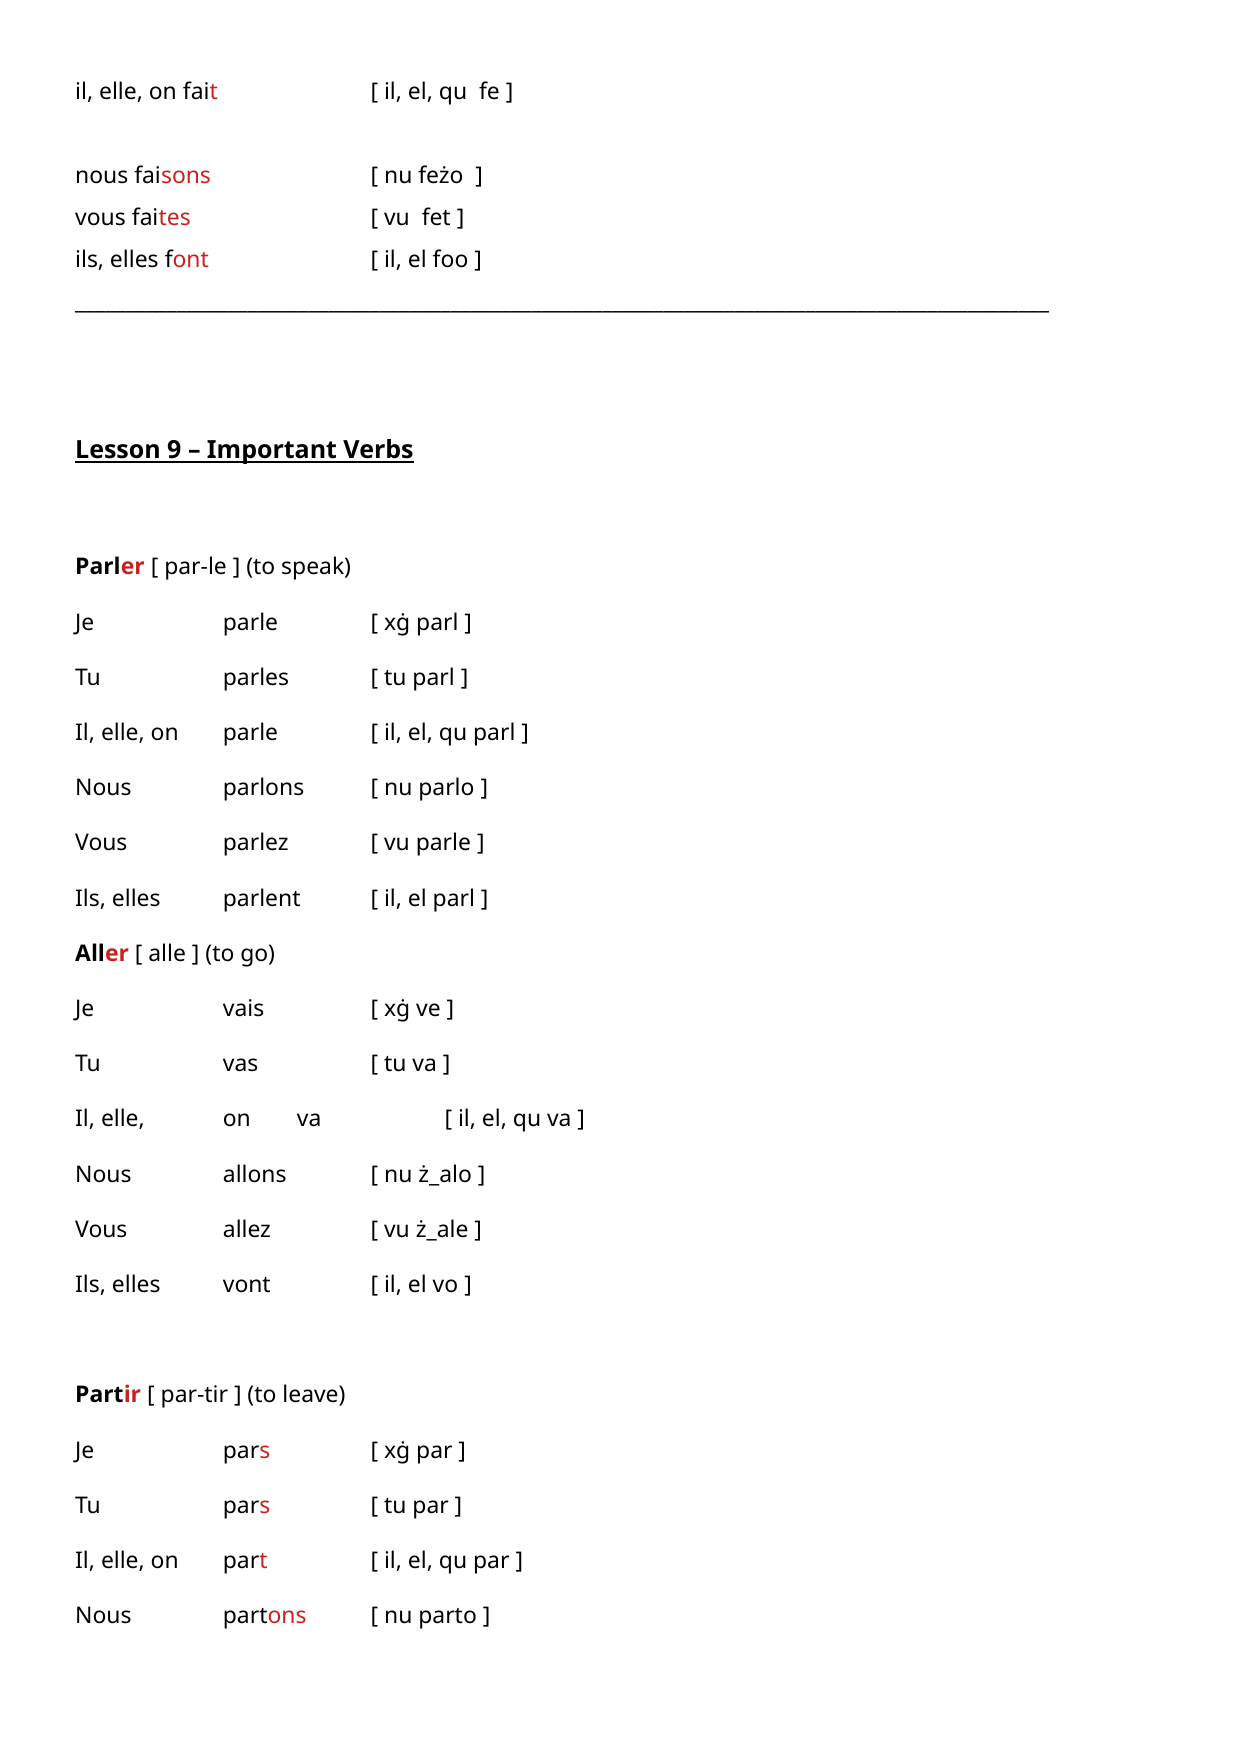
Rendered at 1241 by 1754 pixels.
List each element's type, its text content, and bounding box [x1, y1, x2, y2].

text Je pars [ xġ par ] [75, 1434, 1165, 1465]
text Lesson 9 – Important Verbs [75, 432, 1165, 466]
text vous faites [ vu fet ] [75, 201, 1165, 232]
text Tu pars [ tu par ] [75, 1489, 1165, 1520]
text Vous parlez [ vu parle ] [75, 826, 1165, 858]
text Ils, elles vont [ il, el vo ] [75, 1268, 1165, 1299]
text Il, elle, on part [ il, el, qu par ] [75, 1544, 1165, 1575]
text Il, elle, on va [ il, el, qu va ] [75, 1102, 1165, 1134]
text il, elle, on fait [ il, el, qu fe ] [75, 75, 1165, 106]
text Nous parlons [ nu parlo ] [75, 771, 1165, 802]
text ils, elles font [ il, el foo ] [75, 243, 1165, 274]
text Aller [ alle ] (to go) [75, 937, 1165, 968]
text Tu parles [ tu parl ] [75, 661, 1165, 692]
text ________________________________________________________________________________________________ [75, 285, 1165, 316]
text Nous partons [ nu parto ] [75, 1599, 1165, 1631]
text Il, elle, on parle [ il, el, qu parl ] [75, 716, 1165, 747]
text Parler [ par-le ] (to speak) [75, 550, 1165, 582]
text Partir [ par-tir ] (to leave) [75, 1378, 1165, 1410]
text Vous allez [ vu ż_ale ] [75, 1213, 1165, 1244]
text nous faisons [ nu feżo ] [75, 159, 1165, 190]
text Ils, elles parlent [ il, el parl ] [75, 882, 1165, 913]
text Tu vas [ tu va ] [75, 1047, 1165, 1078]
text Je parle [ xġ parl ] [75, 606, 1165, 637]
text Je vais [ xġ ve ] [75, 992, 1165, 1023]
text Nous allons [ nu ż_alo ] [75, 1158, 1165, 1189]
